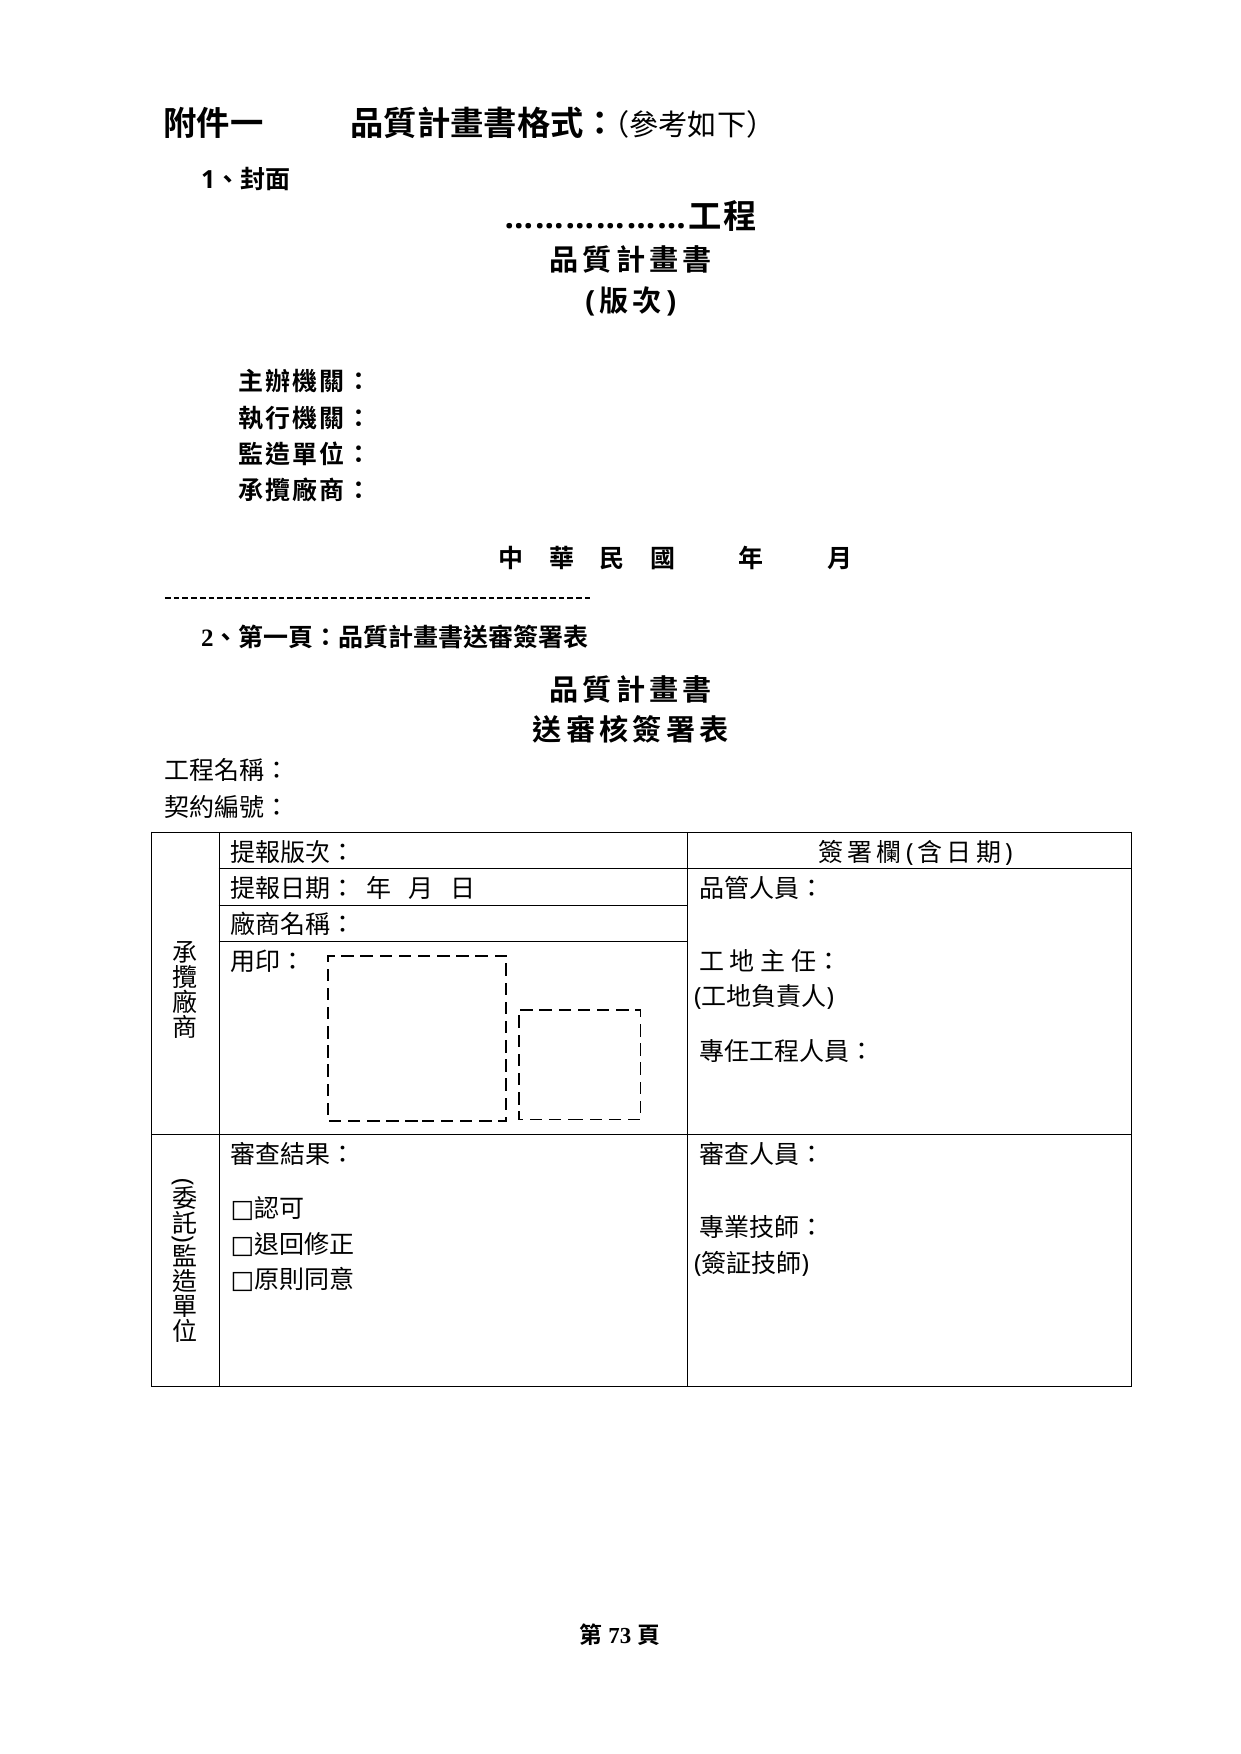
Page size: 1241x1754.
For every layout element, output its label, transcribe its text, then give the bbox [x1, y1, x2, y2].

text 承攬廠商： [238, 471, 1113, 507]
text 監造單位： [238, 434, 1113, 471]
table_cell 品管人員： 工 地 主 任： (工地負責人) 專任工程人員： [688, 869, 1131, 1134]
table_header 提報版次： [220, 833, 687, 868]
table_cell 廠商名稱： [220, 906, 687, 941]
text ………………工程 [164, 195, 1096, 237]
text 2、第一頁：品質計畫書送審簽署表 [201, 620, 1113, 653]
text 1、封面 [201, 162, 1113, 195]
table_cell 提報日期： 年 月 日 [220, 869, 687, 904]
table_cell 審查結果： □認可 □退回修正 □原則同意 [220, 1135, 687, 1386]
text 執行機關： [238, 398, 1113, 434]
text 中 華 民 國 年 月 [238, 544, 1113, 573]
table_cell 審查人員： 專業技師： (簽証技師) [688, 1135, 1131, 1386]
text 品質計畫書 [164, 672, 1096, 707]
text (版次) [164, 278, 1096, 320]
table_header 簽署欄(含日期) [688, 833, 1131, 868]
text 契約編號： [164, 787, 1096, 824]
text 送審核簽署表 [164, 707, 1096, 749]
text 工程名稱： [164, 749, 1096, 787]
text 附件一 品質計畫書格式：（參考如下） [163, 106, 1113, 143]
table_header 承攬廠商 [152, 833, 219, 1134]
text 品質計畫書 [164, 237, 1096, 278]
table_cell (委託)監造單位 [152, 1135, 219, 1386]
table_cell 用印： [220, 942, 687, 1134]
text 主辦機關： [238, 362, 1113, 398]
